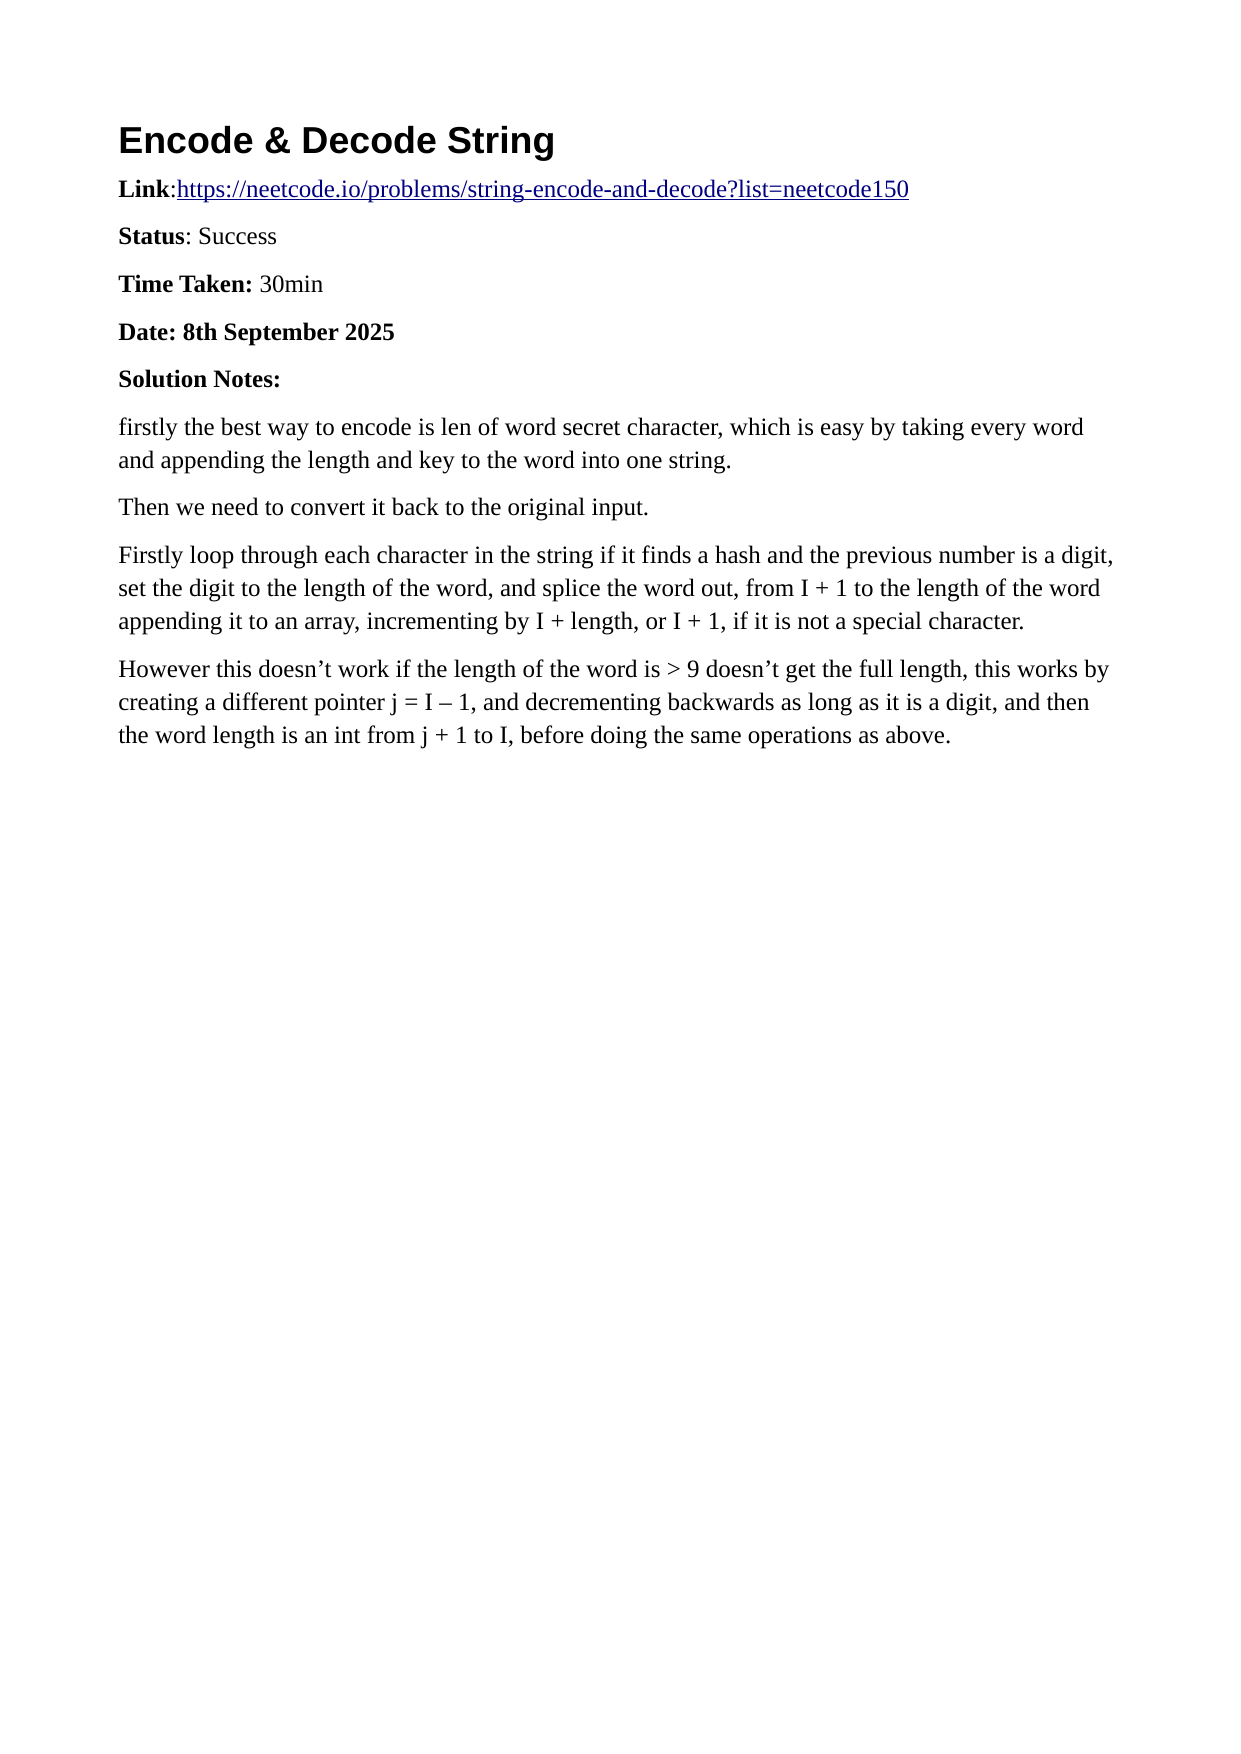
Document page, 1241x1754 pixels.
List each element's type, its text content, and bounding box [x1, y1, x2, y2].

text Then we need to convert it back to the original input. [118, 492, 1122, 521]
subtitle Encode & Decode String [118, 118, 1122, 161]
text firstly the best way to encode is len of word secret character, which is easy by taking every word and appending the length and key to the word into one string. [118, 412, 1122, 473]
text However this doesn’t work if the length of the word is > 9 doesn’t get the full length, this works by creating a different pointer j = I – 1, and decrementing backwards as long as it is a digit, and then the word length is an int from j + 1 to I, before doing the same operations as above. [118, 654, 1122, 748]
text Link:https://neetcode.io/problems/string-encode-and-decode?list=neetcode150 [118, 174, 1122, 202]
text Time Taken: 30min [118, 269, 1122, 298]
text Solution Notes: [118, 364, 1122, 393]
text Status: Success [118, 221, 1122, 250]
text Date: 8th September 2025 [118, 317, 1122, 345]
text Firstly loop through each character in the string if it finds a hash and the previous number is a digit, set the digit to the length of the word, and splice the word out, from I + 1 to the length of the word appending it to an array, incrementing by I + length, or I + 1, if it is not a special character. [118, 540, 1122, 635]
